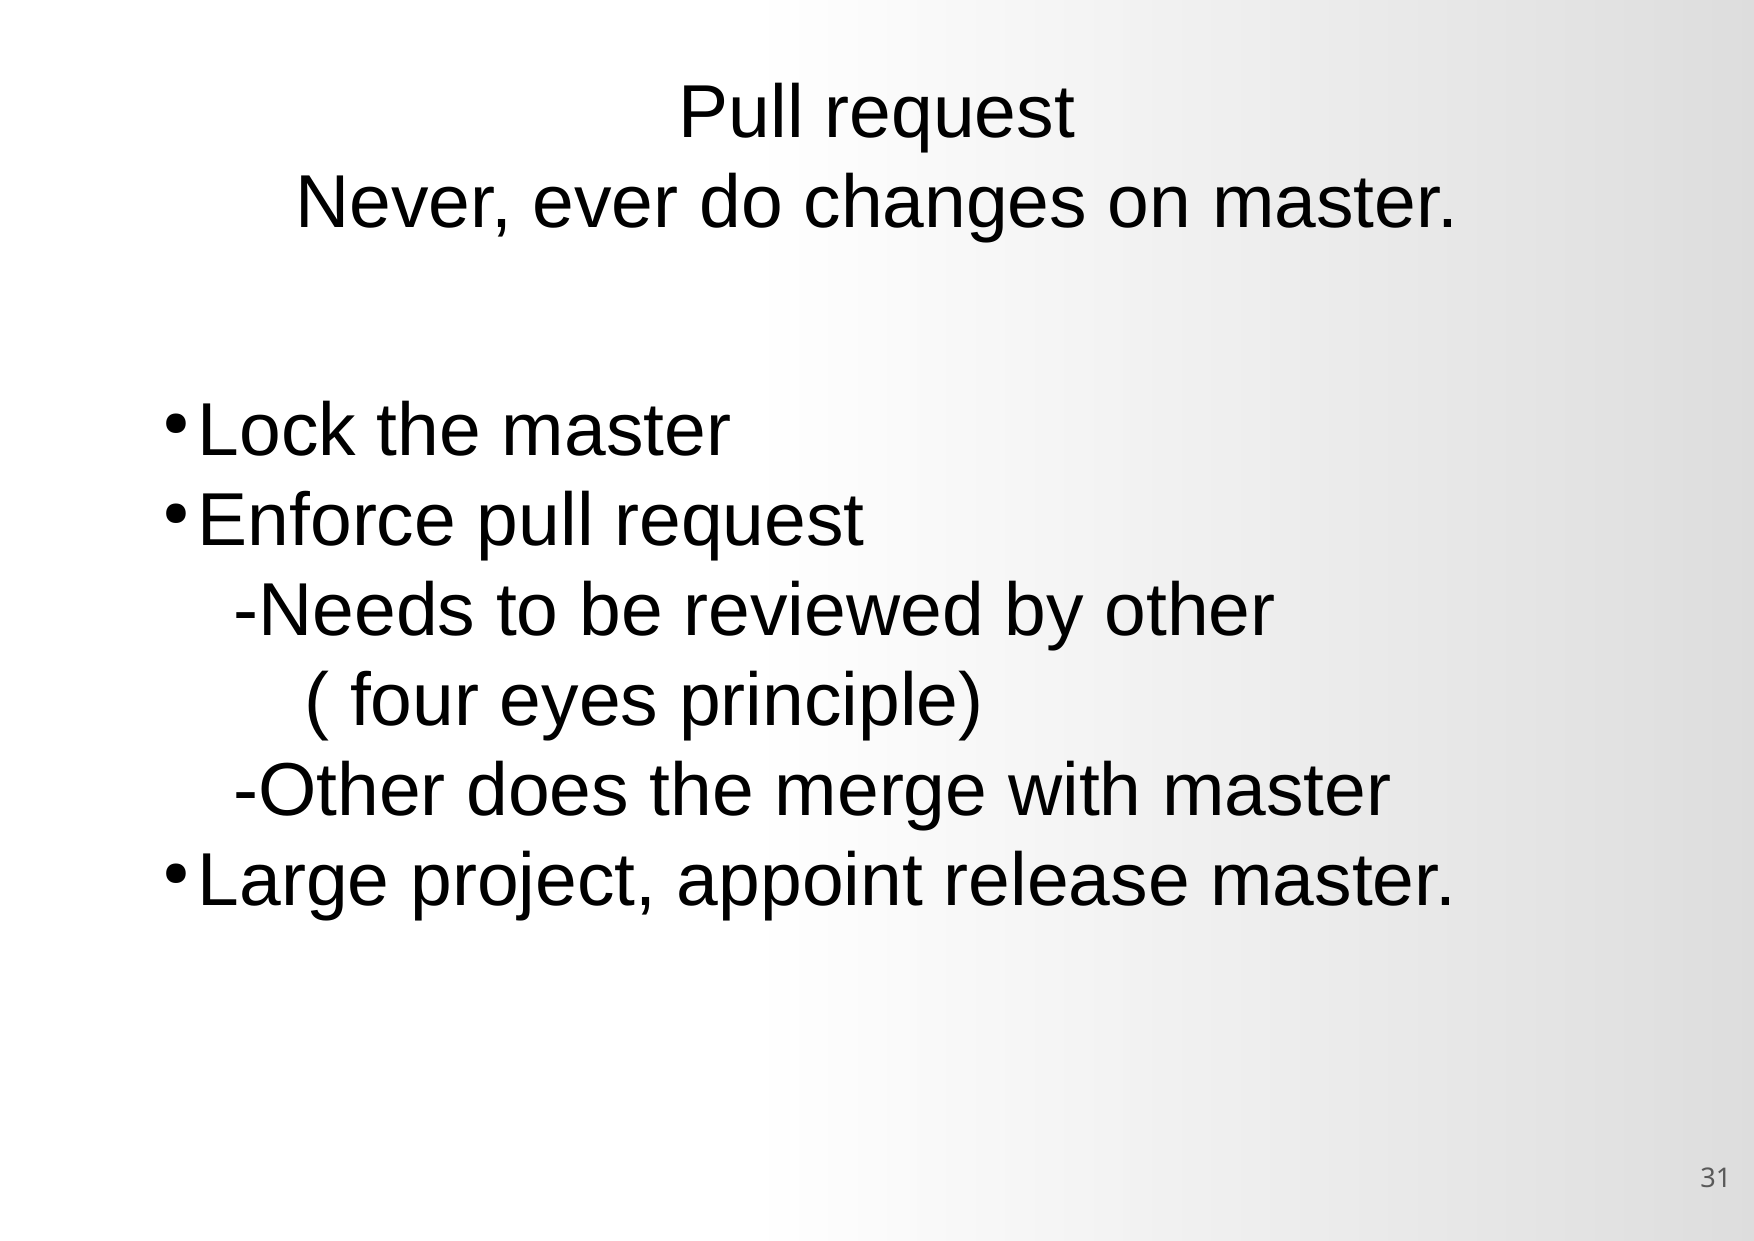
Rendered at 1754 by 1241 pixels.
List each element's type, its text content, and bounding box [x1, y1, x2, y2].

text_box Pull request Never, ever do changes on master. [87, 16, 1666, 290]
text_box Lock the master Enforce pull request -Needs to be reviewed by other ( four eyes principle) -Other does the merge with master Large project, appoint release master. [87, 290, 1666, 1010]
slide_number [1641, 1145, 1747, 1241]
